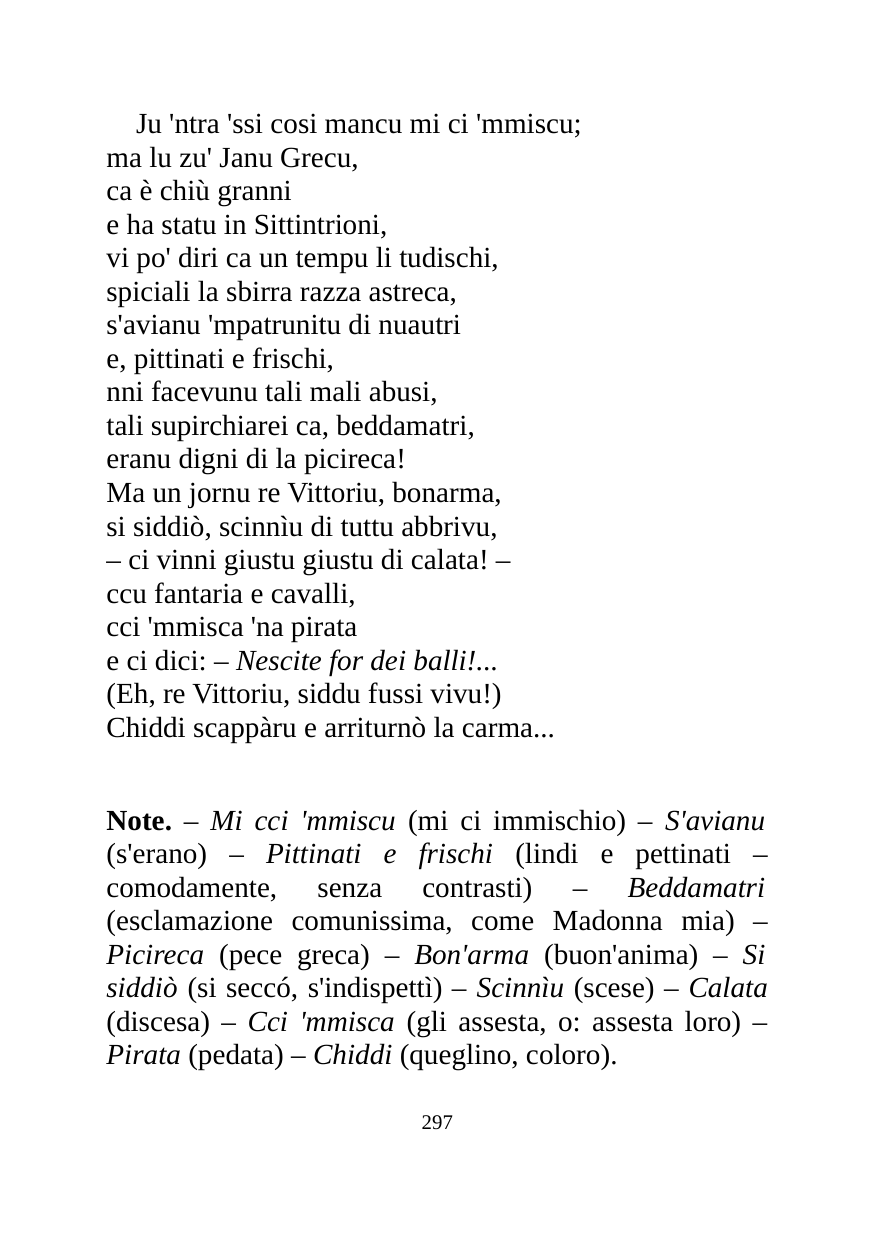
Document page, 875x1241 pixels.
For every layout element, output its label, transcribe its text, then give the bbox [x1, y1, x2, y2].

text tali supirchiarei ca, beddamatri, [106, 408, 768, 442]
text si siddiò, scinnìu di tuttu abbrivu, [106, 509, 768, 542]
text s'avianu 'mpatrunitu di nuautri [106, 307, 768, 341]
text Chiddi scappàru e arriturnò la carma... [106, 710, 768, 743]
text ccu fantaria e cavalli, [106, 576, 768, 609]
text ma lu zu' Janu Grecu, [106, 140, 768, 173]
text vi po' diri ca un tempu li tudischi, [106, 240, 768, 274]
text Note. – Mi cci 'mmiscu (mi ci immischio) – S'avianu (s'erano) – Pittinati e frischi (lindi e pettinati – comodamente, senza contrasti) – Beddamatri (esclamazione comunissima, come Madonna mia) – Picireca (pece greca) – Bon'arma (buon'anima) – Si siddiò (si seccó, s'indispettì) – Scinnìu (scese) – Calata (discesa) – Cci 'mmisca (gli assesta, o: assesta loro) – Pirata (pedata) – Chiddi (queglino, coloro). [106, 803, 768, 1071]
text spiciali la sbirra razza astreca, [106, 274, 768, 307]
text e ci dici: – Nescite for dei balli!... [106, 643, 768, 676]
text – ci vinni giustu giustu di calata! – [106, 542, 768, 576]
text Ju 'ntra 'ssi cosi mancu mi ci 'mmiscu; [106, 106, 768, 140]
text cci 'mmisca 'na pirata [106, 609, 768, 643]
text e, pittinati e frischi, [106, 341, 768, 374]
text (Eh, re Vittoriu, siddu fussi vivu!) [106, 676, 768, 710]
text eranu digni di la picireca! [106, 442, 768, 475]
text ca è chiù granni [106, 173, 768, 207]
text e ha statu in Sittintrioni, [106, 207, 768, 240]
text Ma un jornu re Vittoriu, bonarma, [106, 475, 768, 509]
text nni facevunu tali mali abusi, [106, 374, 768, 408]
